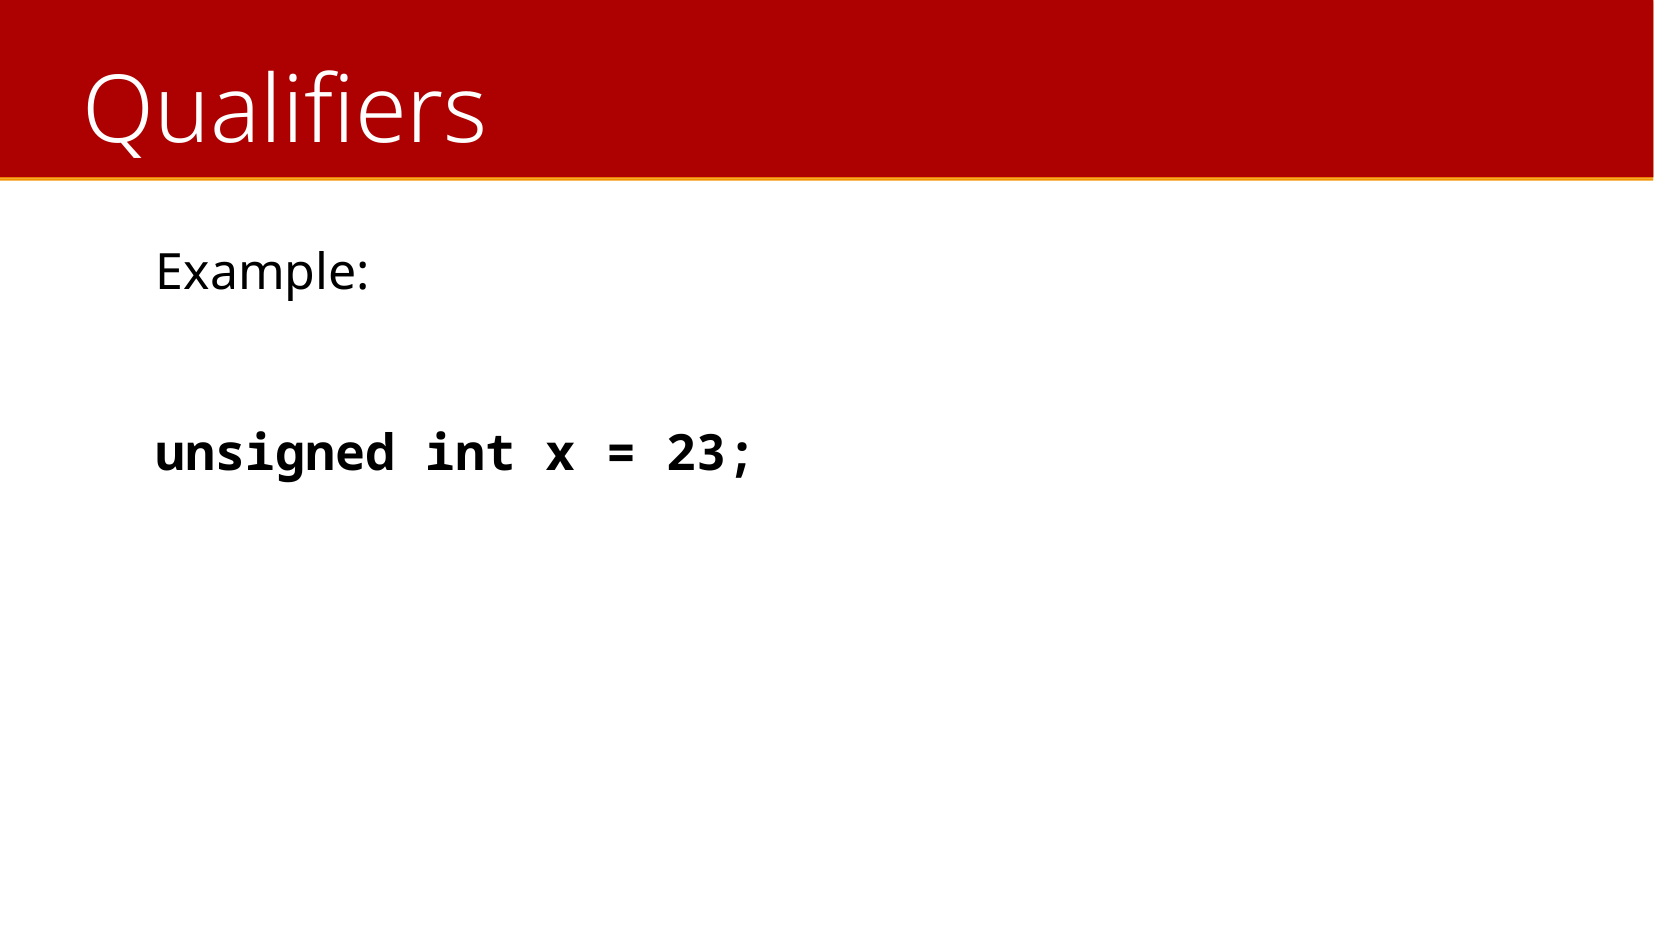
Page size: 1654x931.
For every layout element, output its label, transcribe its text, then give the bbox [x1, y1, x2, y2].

title Qualifiers [82, 14, 1571, 171]
list Example: unsigned int x = 23; [84, 236, 1565, 811]
